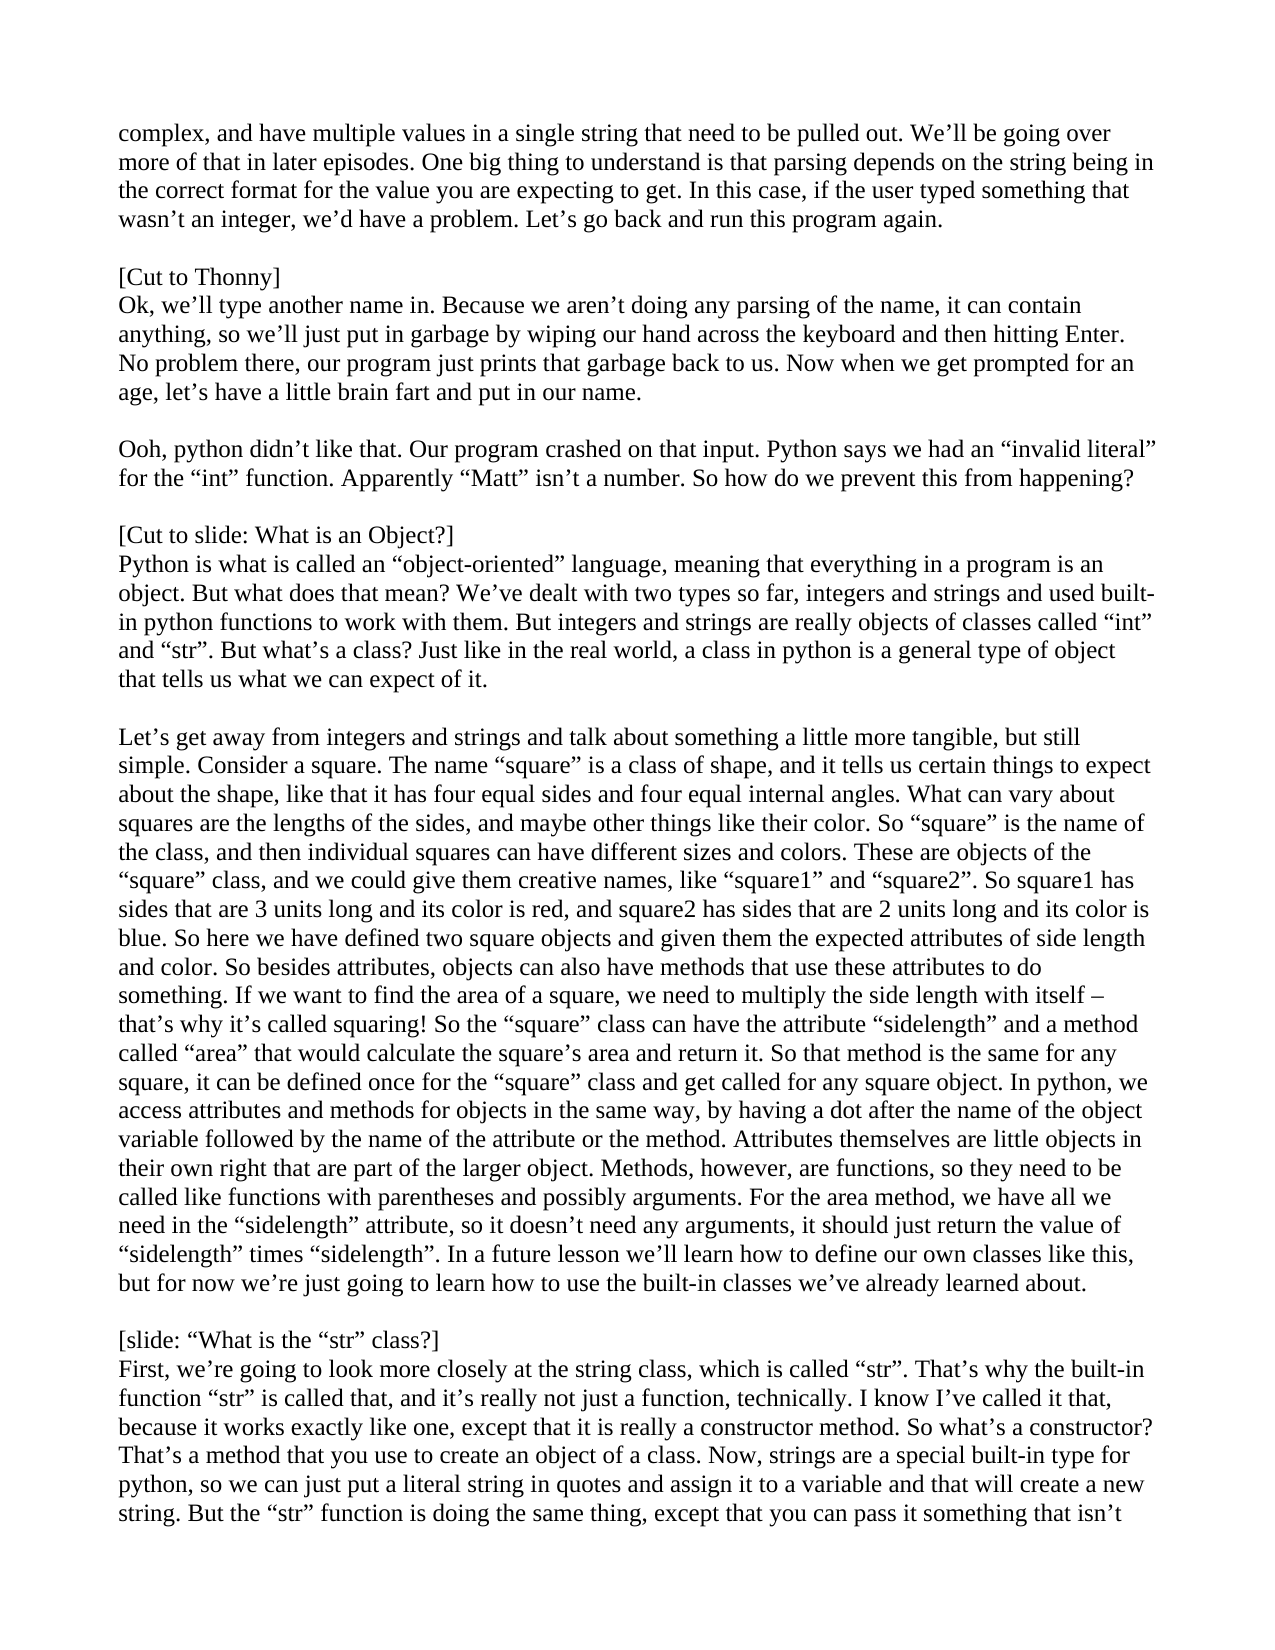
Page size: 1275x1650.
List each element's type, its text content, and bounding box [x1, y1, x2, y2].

text [slide: “What is the “str” class?] [118, 1326, 1157, 1354]
text First, we’re going to look more closely at the string class, which is called “str”. That’s why the built-in function “str” is called that, and it’s really not just a function, technically. I know I’ve called it that, because it works exactly like one, except that it is really a constructor method. So what’s a constructor? That’s a method that you use to create an object of a class. Now, strings are a special built-in type for python, so we can just put a literal string in quotes and assign it to a variable and that will create a new string. But the “str” function is doing the same thing, except that you can pass it something that isn’t [118, 1354, 1157, 1527]
text [Cut to slide: What is an Object?] [118, 521, 1157, 549]
text [Cut to Thonny] [118, 262, 1157, 291]
text Ok, we’ll type another name in. Because we aren’t doing any parsing of the name, it can contain anything, so we’ll just put in garbage by wiping our hand across the keyboard and then hitting Enter. No problem there, our program just prints that garbage back to us. Now when we get prompted for an age, let’s have a little brain fart and put in our name. [118, 291, 1157, 406]
text Python is what is called an “object-oriented” language, meaning that everything in a program is an object. But what does that mean? We’ve dealt with two types so far, integers and strings and used built-in python functions to work with them. But integers and strings are really objects of classes called “int” and “str”. But what’s a class? Just like in the real world, a class in python is a general type of object that tells us what we can expect of it. [118, 549, 1157, 693]
text complex, and have multiple values in a single string that need to be pulled out. We’ll be going over more of that in later episodes. One big thing to understand is that parsing depends on the string being in the correct format for the value you are expecting to get. In this case, if the user typed something that wasn’t an integer, we’d have a problem. Let’s go back and run this program again. [118, 118, 1157, 233]
text Ooh, python didn’t like that. Our program crashed on that input. Python says we had an “invalid literal” for the “int” function. Apparently “Matt” isn’t a number. So how do we prevent this from happening? [118, 434, 1157, 492]
text Let’s get away from integers and strings and talk about something a little more tangible, but still simple. Consider a square. The name “square” is a class of shape, and it tells us certain things to expect about the shape, like that it has four equal sides and four equal internal angles. What can vary about squares are the lengths of the sides, and maybe other things like their color. So “square” is the name of the class, and then individual squares can have different sizes and colors. These are objects of the “square” class, and we could give them creative names, like “square1” and “square2”. So square1 has sides that are 3 units long and its color is red, and square2 has sides that are 2 units long and its color is blue. So here we have defined two square objects and given them the expected attributes of side length and color. So besides attributes, objects can also have methods that use these attributes to do something. If we want to find the area of a square, we need to multiply the side length with itself – that’s why it’s called squaring! So the “square” class can have the attribute “sidelength” and a method called “area” that would calculate the square’s area and return it. So that method is the same for any square, it can be defined once for the “square” class and get called for any square object. In python, we access attributes and methods for objects in the same way, by having a dot after the name of the object variable followed by the name of the attribute or the method. Attributes themselves are little objects in their own right that are part of the larger object. Methods, however, are functions, so they need to be called like functions with parentheses and possibly arguments. For the area method, we have all we need in the “sidelength” attribute, so it doesn’t need any arguments, it should just return the value of “sidelength” times “sidelength”. In a future lesson we’ll learn how to define our own classes like this, but for now we’re just going to learn how to use the built-in classes we’ve already learned about. [118, 722, 1157, 1297]
